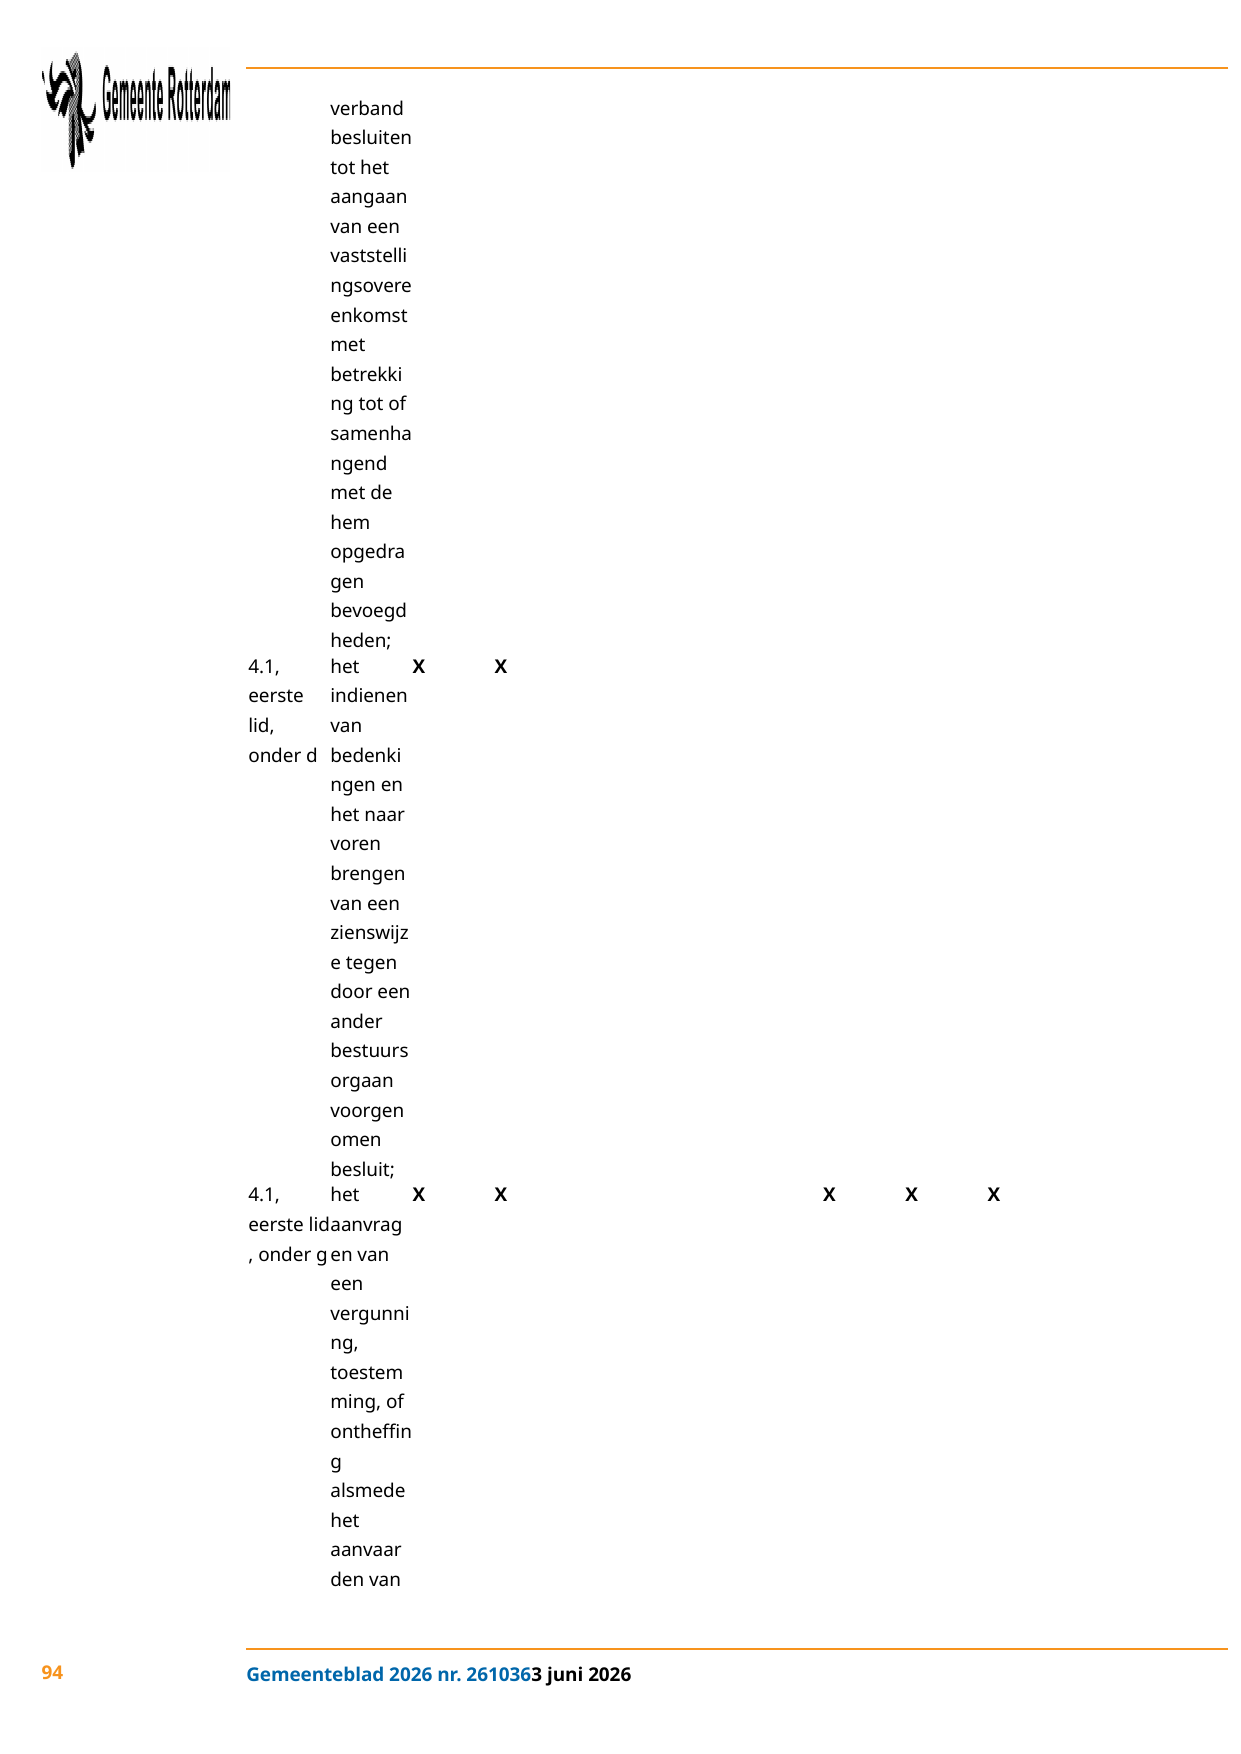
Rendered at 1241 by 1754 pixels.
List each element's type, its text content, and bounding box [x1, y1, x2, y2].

table_cell X [412, 653, 494, 1182]
table_cell [494, 95, 577, 653]
table_cell [659, 653, 741, 1182]
table_cell [987, 653, 1069, 1182]
table_cell [823, 653, 905, 1182]
table_cell X [905, 1182, 987, 1592]
table_cell 4.1, eerste lid, onder d [248, 653, 330, 1182]
table_cell het indienen van bedenkingen en het naar voren brengen van een zienswijze tegen door een ander bestuursorgaan voorgenomen besluit; [330, 653, 412, 1182]
table_cell [741, 653, 823, 1182]
table_cell [1069, 95, 1152, 653]
table_cell [1069, 653, 1152, 1182]
table_cell het aanvragen van een vergunning, toestemming, of ontheffing alsmede het aanvaarden van [330, 1182, 412, 1592]
table_cell X [412, 1182, 494, 1592]
table_cell [577, 1182, 659, 1592]
table_cell [659, 1182, 741, 1592]
table_cell [412, 95, 494, 653]
table_cell [659, 95, 741, 653]
table_cell X [494, 653, 577, 1182]
table_cell [1069, 1182, 1152, 1592]
table_cell X [987, 1182, 1069, 1592]
picture [41, 47, 231, 172]
table_cell [741, 1182, 823, 1592]
table_cell [905, 653, 987, 1182]
table_cell verband besluiten tot het aangaan van een vaststellingsovereenkomst met betrekking tot of samenhangend met de hem opgedragen bevoegdheden; [330, 95, 412, 653]
table_cell [577, 653, 659, 1182]
table_cell [248, 95, 330, 653]
table_cell [823, 95, 905, 653]
table_cell [987, 95, 1069, 653]
table_cell X [823, 1182, 905, 1592]
table_cell X [494, 1182, 577, 1592]
table_cell 4.1, eerste lid , onder g [248, 1182, 330, 1592]
table_cell [577, 95, 659, 653]
table_cell [741, 95, 823, 653]
table_cell [905, 95, 987, 653]
